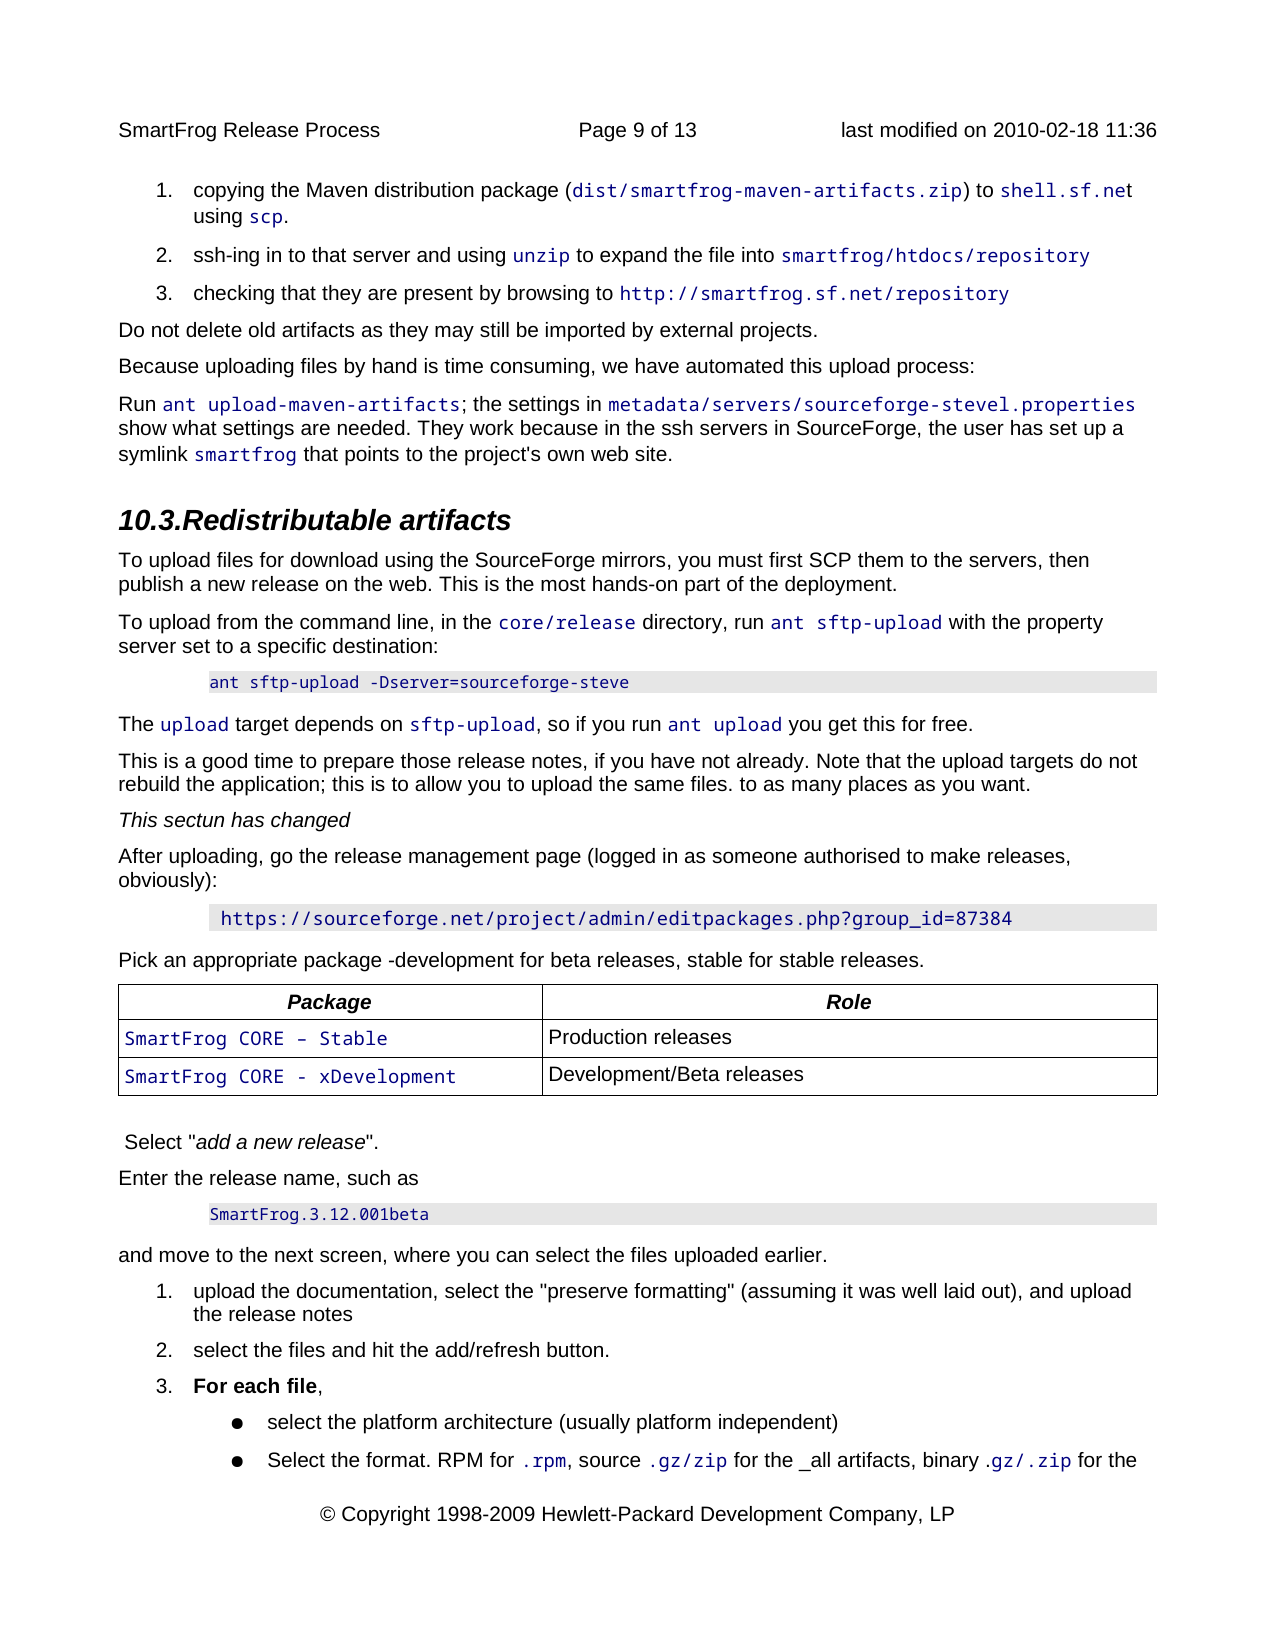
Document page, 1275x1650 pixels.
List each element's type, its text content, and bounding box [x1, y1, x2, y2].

list checking that they are present by browsing to http://smartfrog.sf.net/repository [156, 280, 1157, 306]
list For each file, [156, 1375, 1157, 1398]
text and move to the next screen, where you can select the files uploaded earlier. [118, 1243, 1157, 1267]
table_header Role [543, 985, 1157, 1019]
list select the platform architecture (usually platform independent) [229, 1411, 1157, 1434]
text ant sftp-upload -Dserver=sourceforge-steve [209, 671, 1157, 693]
list select the files and hit the add/refresh button. [156, 1339, 1157, 1362]
list copying the Maven distribution package (dist/smartfrog-maven-artifacts.zip) to shell.sf.net using scp. [156, 177, 1157, 229]
text Do not delete old artifacts as they may still be imported by external projects. [118, 319, 1157, 342]
table_cell Production releases [543, 1020, 1157, 1057]
text Because uploading files by hand is time consuming, we have automated this upload process: [118, 355, 1157, 378]
table_cell SmartFrog CORE – Stable [119, 1020, 542, 1057]
text SmartFrog.3.12.001beta [209, 1203, 1157, 1225]
text The upload target depends on sftp-upload, so if you run ant upload you get this for free. [118, 711, 1157, 737]
table_cell SmartFrog CORE - xDevelopment [119, 1058, 542, 1095]
text To upload from the command line, in the core/release directory, run ant sftp-upload with the property server set to a specific destination: [118, 608, 1157, 658]
text To upload files for download using the SourceForge mirrors, you must first SCP them to the servers, then publish a new release on the web. This is the most hands-on part of the deployment. [118, 549, 1157, 596]
table_cell Development/Beta releases [543, 1058, 1157, 1095]
text Run ant upload-maven-artifacts; the settings in metadata/servers/sourceforge-stevel.properties show what settings are needed. They work because in the ssh servers in SourceForge, the user has set up a symlink smartfrog that points to the project's own web site. [118, 391, 1157, 466]
text This is a good time to prepare those release notes, if you have not already. Note that the upload targets do not rebuild the application; this is to allow you to upload the same files. to as many places as you want. [118, 749, 1157, 796]
text Pick an appropriate package -development for beta releases, stable for stable releases. [118, 948, 1157, 972]
text https://sourceforge.net/project/admin/editpackages.php?group_id=87384 [209, 904, 1157, 931]
list Select the format. RPM for .rpm, source .gz/zip for the _all artifacts, binary .gz/.zip for the [229, 1447, 1157, 1473]
subtitle Redistributable artifacts [118, 504, 1157, 536]
text Select "add a new release". [118, 1131, 1157, 1154]
list ssh-ing in to that server and using unzip to expand the file into smartfrog/htdocs/repository [156, 242, 1157, 268]
table_header Package [119, 985, 542, 1019]
text Enter the release name, such as [118, 1167, 1157, 1190]
text This sectun has changed [118, 809, 1157, 832]
list upload the documentation, select the "preserve formatting" (assuming it was well laid out), and upload the release notes [156, 1279, 1157, 1326]
text After uploading, go the release management page (logged in as someone authorised to make releases, obviously): [118, 845, 1157, 892]
